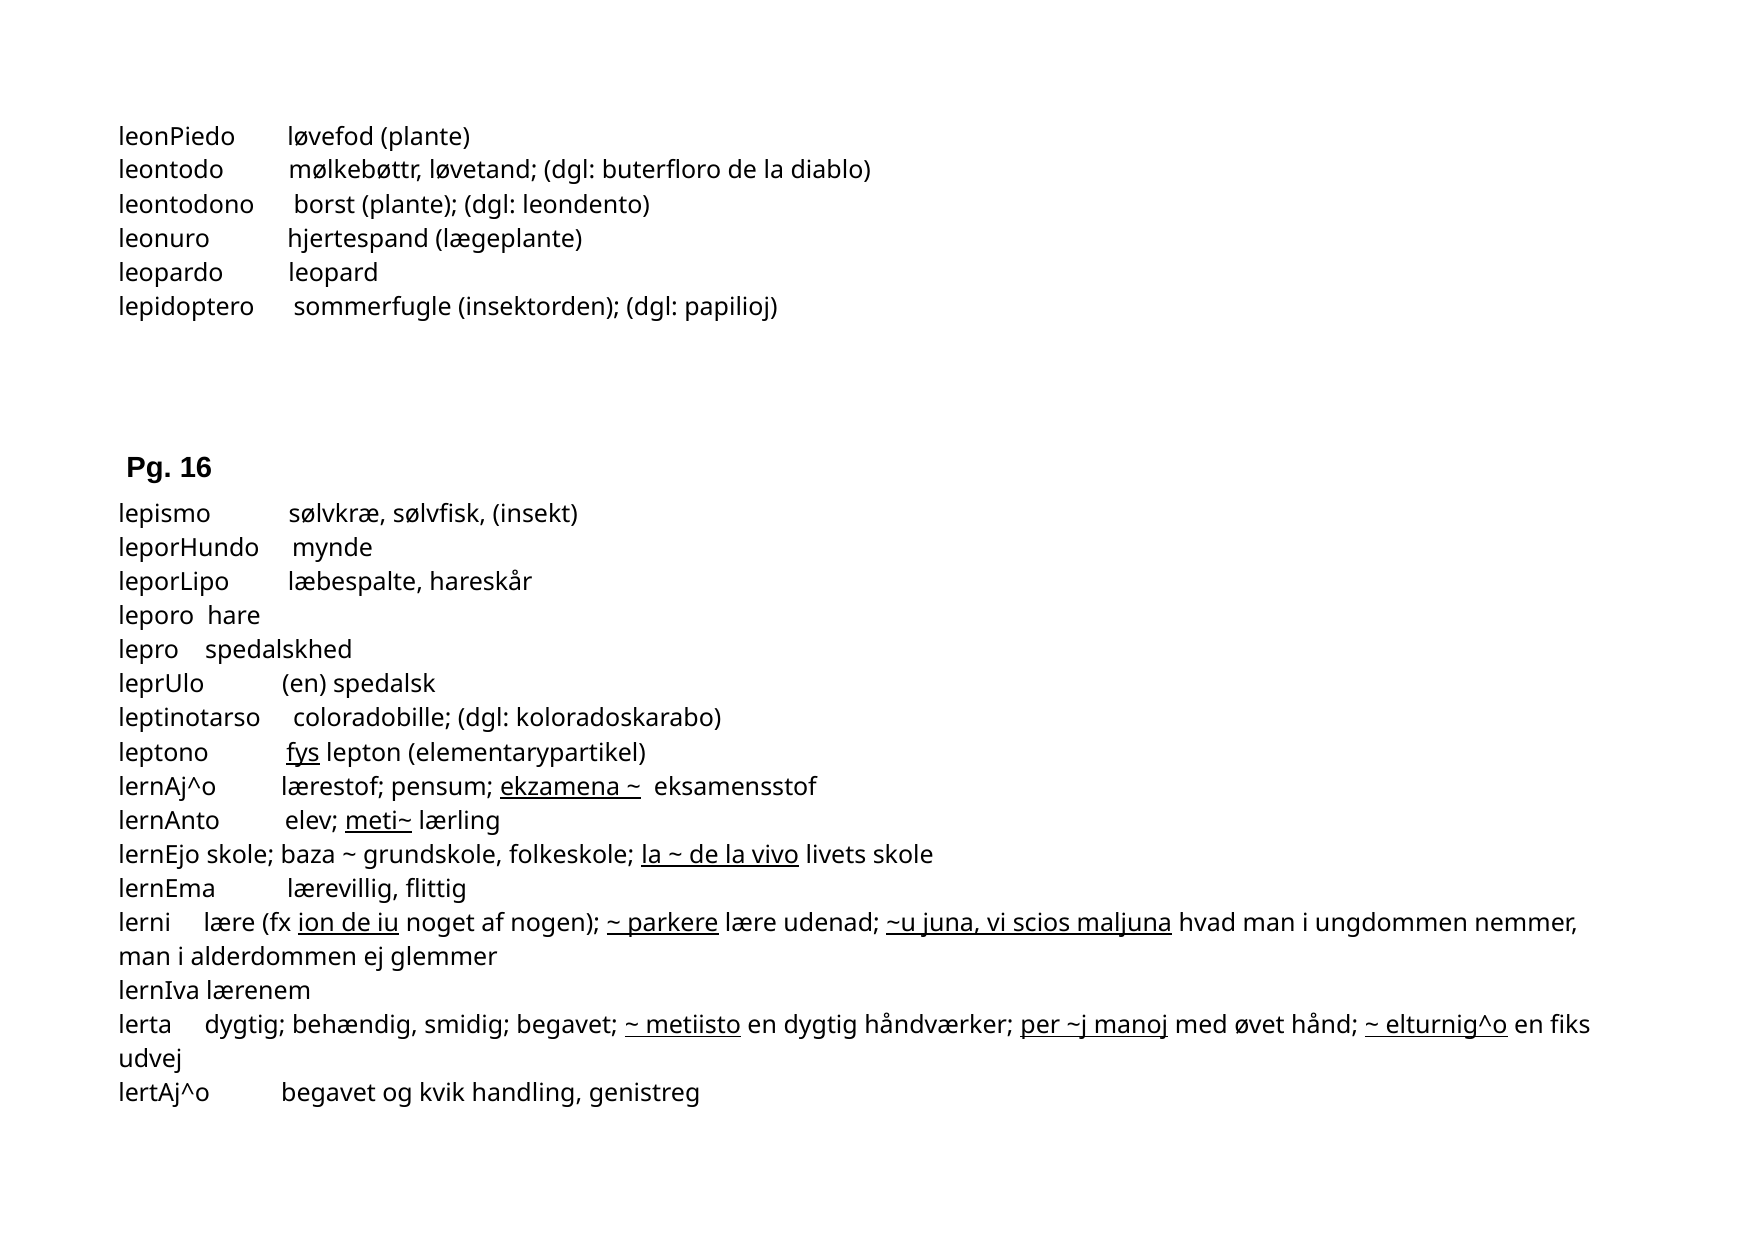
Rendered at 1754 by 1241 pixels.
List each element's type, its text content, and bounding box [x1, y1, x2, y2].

text lertAj^o begavet og kvik handling, genistreg [118, 1075, 1636, 1109]
text leporHundo mynde [118, 530, 1636, 564]
text lerta dygtig; behændig, smidig; begavet; ~ metiisto en dygtig håndværker; per ~j manoj med øvet hånd; ~ elturnig^o en fiks udvej [118, 1007, 1636, 1075]
text lernIva lærenem [118, 973, 1636, 1007]
text leporo hare [118, 598, 1636, 632]
text leporLipo læbespalte, hareskår [118, 564, 1636, 598]
text lernAj^o lærestof; pensum; ekzamena ~ eksamensstof [118, 768, 1636, 802]
text lernEjo skole; baza ~ grundskole, folkeskole; la ~ de la vivo livets skole [118, 836, 1636, 870]
text leptinotarso coloradobille; (dgl: koloradoskarabo) [118, 700, 1636, 734]
text lernAnto elev; meti~ lærling [118, 802, 1636, 836]
table_header leonPiedo løvefod (plante) leontodo mølkebøttr, løvetand; (dgl: buterfloro de la diablo) leontodono borst (plante); (dgl: leondento) leonuro hjertespand (lægeplante) leopardo leopard lepidoptero sommerfugle (insektorden); (dgl: papilioj) [118, 118, 1636, 322]
subtitle Pg. 16 [118, 450, 1636, 483]
text lepro spedalskhed [118, 632, 1636, 666]
text leptono fys lepton (elementarypartikel) [118, 734, 1636, 768]
text lerni lære (fx ion de iu noget af nogen); ~ parkere lære udenad; ~u juna, vi scios maljuna hvad man i ungdommen nemmer, man i alderdommen ej glemmer [118, 904, 1636, 973]
text lepismo sølvkræ, sølvfisk, (insekt) [118, 496, 1636, 530]
text lernEma lærevillig, flittig [118, 870, 1636, 904]
text leprUlo (en) spedalsk [118, 666, 1636, 700]
table_cell [118, 323, 1636, 357]
